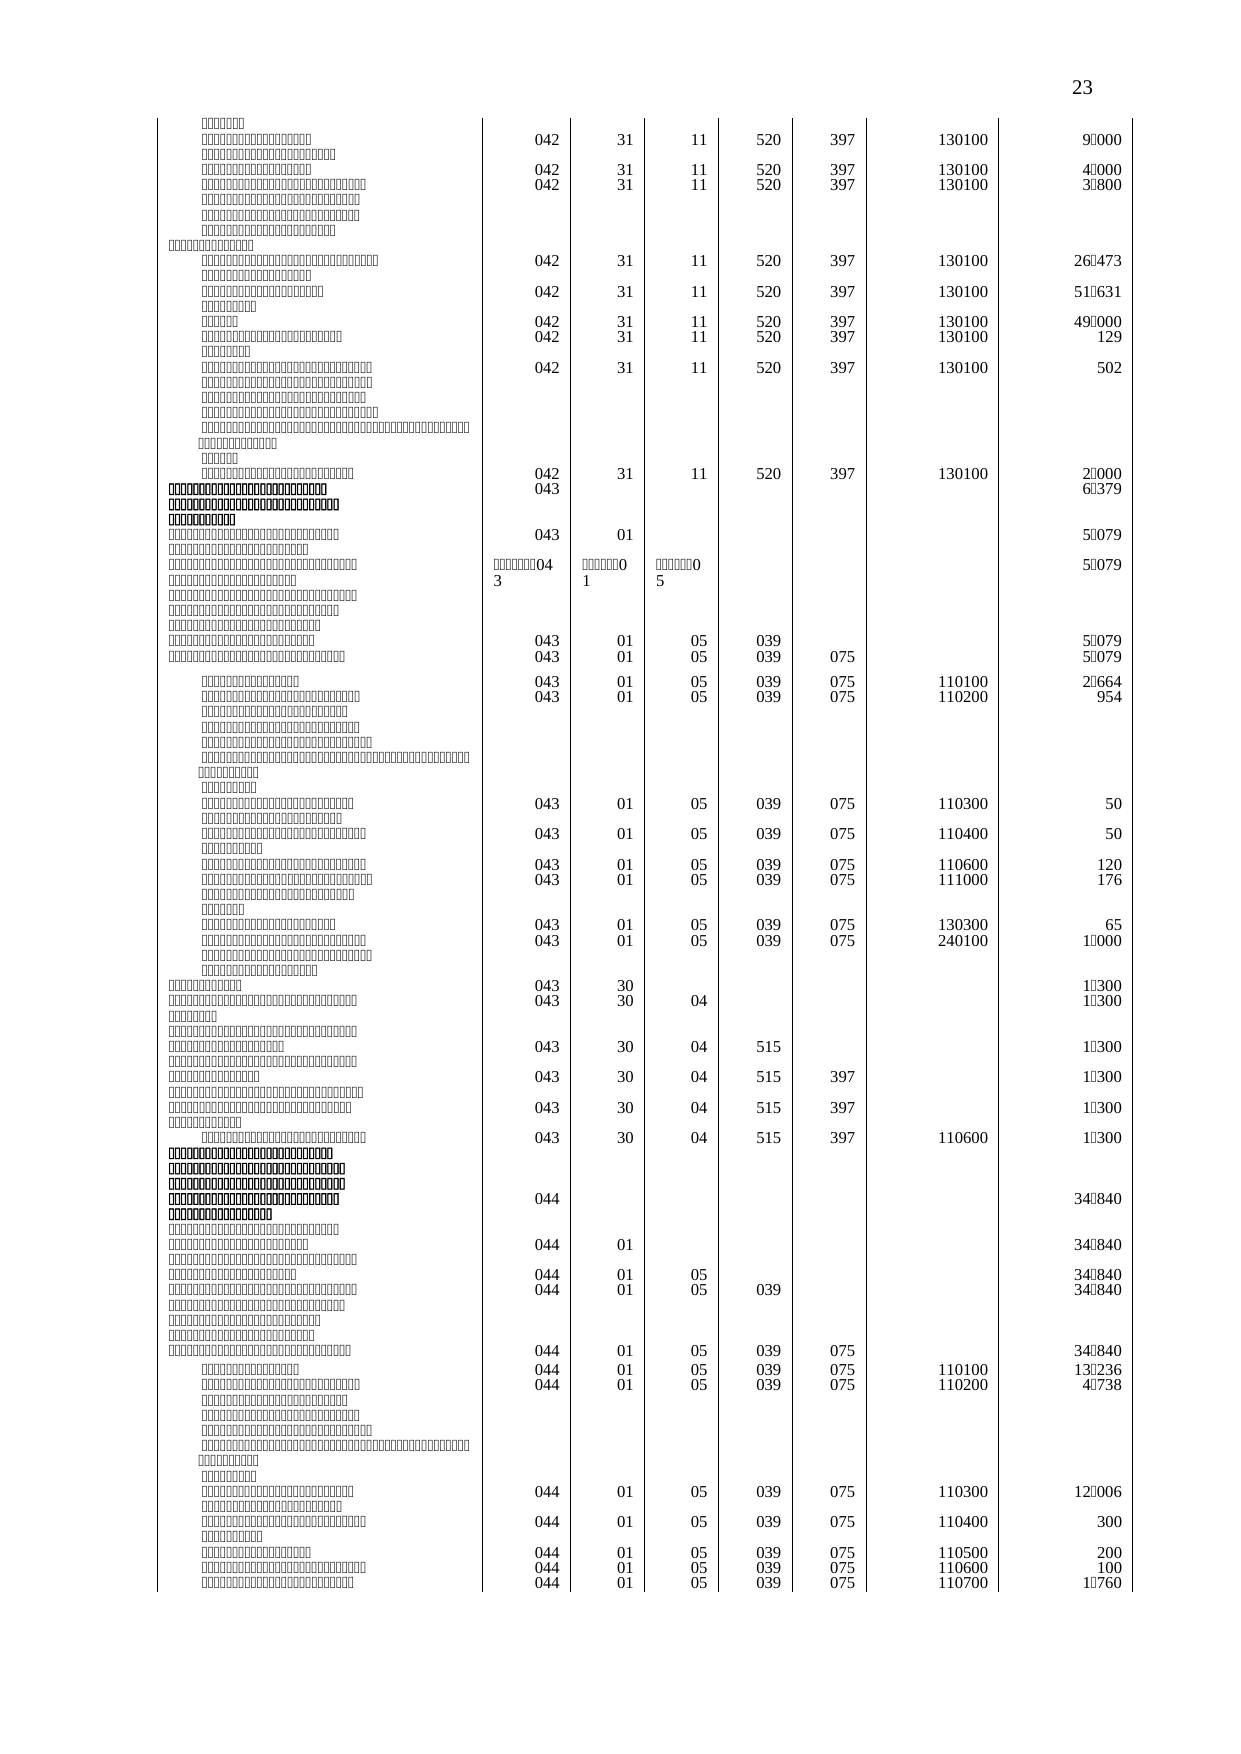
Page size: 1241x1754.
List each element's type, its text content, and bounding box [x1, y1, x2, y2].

table_cell  [571, 133, 644, 164]
table_cell  [999, 1087, 1132, 1132]
table_cell    [158, 935, 482, 980]
table_cell    [158, 1087, 482, 1132]
table_cell [1133, 331, 1163, 361]
table_cell   [158, 559, 482, 589]
table_cell [793, 1148, 866, 1223]
table_cell [1133, 1087, 1163, 1132]
table_cell  [719, 590, 792, 650]
table_cell  [999, 361, 1132, 468]
table_cell  [158, 1577, 482, 1592]
table_cell  [999, 468, 1132, 483]
table_cell  [793, 1562, 866, 1577]
table_cell [1133, 1364, 1163, 1379]
table_cell  [158, 468, 482, 483]
table_cell [867, 1148, 998, 1223]
table_cell  [483, 559, 570, 589]
table_cell  [483, 691, 570, 798]
table_cell  [571, 1132, 644, 1147]
table_cell [1133, 468, 1163, 483]
table_cell  [645, 1577, 718, 1592]
table_cell  [719, 164, 792, 179]
table_cell  [719, 331, 792, 361]
table_cell  [793, 1379, 866, 1486]
table_cell  [999, 859, 1132, 874]
table_cell [867, 650, 998, 676]
table_cell  [645, 1056, 718, 1087]
table_cell [719, 1224, 792, 1254]
table_cell [483, 118, 570, 133]
table_cell [793, 301, 866, 316]
table_cell  [158, 285, 482, 301]
table_cell  [719, 1132, 792, 1147]
table_cell  [645, 468, 718, 483]
table_cell  [719, 828, 792, 858]
table_cell  [719, 468, 792, 483]
table_cell [719, 1148, 792, 1223]
table_cell  [719, 935, 792, 980]
table_cell  [793, 828, 866, 858]
table_cell [1133, 1345, 1163, 1364]
table_cell  [645, 1364, 718, 1379]
table_cell  [999, 1547, 1132, 1562]
table_cell [867, 590, 998, 650]
table_cell  [571, 1562, 644, 1577]
table_cell   [158, 1516, 482, 1547]
table_cell  [867, 919, 998, 934]
table_cell [1133, 1486, 1163, 1516]
table_cell  [719, 133, 792, 164]
table_cell [1133, 316, 1163, 331]
table_cell  [793, 179, 866, 255]
table_cell  [867, 691, 998, 798]
table_cell  [867, 1562, 998, 1577]
table_cell  [719, 859, 792, 874]
table_cell  [571, 179, 644, 255]
table_cell [1133, 874, 1163, 919]
table_cell  [999, 1516, 1132, 1547]
table_cell  [793, 1486, 866, 1516]
table_cell    [158, 874, 482, 919]
table_cell [867, 1056, 998, 1087]
table_cell  [645, 935, 718, 980]
table_cell  [483, 1087, 570, 1132]
table_cell [1133, 1379, 1163, 1486]
table_cell  [999, 331, 1132, 361]
table_cell [867, 1026, 998, 1056]
table_cell  [719, 676, 792, 691]
table_cell [645, 529, 718, 559]
table_cell  [483, 255, 570, 285]
table_cell [867, 1087, 998, 1132]
table_cell  [999, 179, 1132, 255]
table_cell  [645, 919, 718, 934]
table_cell  [999, 935, 1132, 980]
table_cell  [645, 331, 718, 361]
table_cell  [645, 1516, 718, 1547]
table_cell  [483, 1132, 570, 1147]
table_cell  [719, 1562, 792, 1577]
table_cell  [793, 935, 866, 980]
table_cell  [719, 361, 792, 468]
table_cell  [793, 919, 866, 934]
table_cell  [867, 1364, 998, 1379]
table_cell [1133, 483, 1163, 529]
table_cell  [158, 1132, 482, 1147]
table_cell  [571, 255, 644, 285]
table_cell  [793, 1577, 866, 1592]
table_cell  [867, 331, 998, 361]
table_cell  [571, 1284, 644, 1345]
table_cell   [158, 255, 482, 285]
table_cell [867, 1224, 998, 1254]
table_cell  [999, 650, 1132, 676]
table_cell [867, 995, 998, 1026]
table_cell  [645, 316, 718, 331]
table_cell  [999, 919, 1132, 934]
table_cell  [483, 529, 570, 559]
table_cell [1133, 1148, 1163, 1223]
table_cell  [483, 1026, 570, 1056]
table_cell  [571, 285, 644, 301]
table_cell   [158, 995, 482, 1026]
table_cell  [719, 1379, 792, 1486]
table_cell  [483, 468, 570, 483]
table_cell  [719, 798, 792, 828]
table_cell  [999, 285, 1132, 301]
table_cell [1133, 133, 1163, 164]
table_cell [1133, 179, 1163, 255]
table_cell  [483, 164, 570, 179]
table_cell  [867, 676, 998, 691]
table_cell  [483, 133, 570, 164]
table_cell [645, 1224, 718, 1254]
table_cell  [793, 1132, 866, 1147]
table_cell  [645, 676, 718, 691]
table_cell  [867, 874, 998, 919]
table_cell  [483, 331, 570, 361]
table_cell  [999, 1486, 1132, 1516]
table_cell  [483, 316, 570, 331]
table_cell [719, 301, 792, 316]
table_cell  [645, 650, 718, 676]
table_cell [999, 301, 1132, 316]
table_cell  [719, 1547, 792, 1562]
table_cell [645, 301, 718, 316]
table_cell [867, 118, 998, 133]
table_cell  [793, 133, 866, 164]
table_cell [571, 1148, 644, 1223]
table_cell  [999, 164, 1132, 179]
table_cell  [867, 255, 998, 285]
table_cell  [999, 874, 1132, 919]
table_cell       [158, 691, 482, 798]
table_cell [793, 118, 866, 133]
table_cell [1133, 1577, 1163, 1592]
table_cell  [719, 874, 792, 919]
table_cell [1133, 1547, 1163, 1562]
table_cell [1133, 676, 1163, 691]
table_cell  [158, 301, 482, 316]
table_cell  [719, 1577, 792, 1592]
table_cell  [483, 361, 570, 468]
table_cell [793, 483, 866, 529]
table_cell  [571, 1379, 644, 1486]
table_cell  [645, 874, 718, 919]
table_cell  [793, 1547, 866, 1562]
table_cell  [645, 1026, 718, 1056]
table_cell [1133, 285, 1163, 301]
table_cell [1133, 995, 1163, 1026]
table_cell  [999, 529, 1132, 559]
table_cell  [793, 874, 866, 919]
table_cell  [483, 650, 570, 676]
table_cell  [645, 1345, 718, 1364]
table_cell [1133, 919, 1163, 934]
table_cell  [571, 919, 644, 934]
table_cell  [645, 828, 718, 858]
table_cell  [867, 468, 998, 483]
table_cell [571, 483, 644, 529]
table_cell  [158, 1345, 482, 1364]
table_cell  [999, 316, 1132, 331]
table_cell  [158, 859, 482, 874]
table_cell [999, 118, 1132, 133]
table_cell [1133, 980, 1163, 995]
table_cell  [571, 559, 644, 589]
table_cell  [645, 1254, 718, 1284]
table_cell [1133, 1516, 1163, 1547]
table_cell  [719, 1516, 792, 1547]
table_cell  [645, 995, 718, 1026]
table_cell [1133, 118, 1163, 133]
table_cell  [571, 331, 644, 361]
table_cell [1133, 1224, 1163, 1254]
table_cell  [793, 468, 866, 483]
table_cell  [719, 691, 792, 798]
table_cell  [158, 1364, 482, 1379]
table_cell  [158, 919, 482, 934]
table_cell   [158, 1056, 482, 1087]
table_cell  [483, 1364, 570, 1379]
table_cell  [571, 935, 644, 980]
table_cell  [645, 1562, 718, 1577]
table_cell  [483, 590, 570, 650]
table_cell  [571, 1345, 644, 1364]
table_cell [1133, 1562, 1163, 1577]
table_cell [571, 118, 644, 133]
table_cell  [867, 1486, 998, 1516]
table_cell  [867, 285, 998, 301]
table_cell  [999, 676, 1132, 691]
table_cell  [158, 164, 482, 179]
table_cell  [719, 1056, 792, 1087]
table_cell [1133, 828, 1163, 858]
table_cell  [571, 859, 644, 874]
table_cell  [999, 1345, 1132, 1364]
table_cell  [571, 650, 644, 676]
table_cell  [867, 179, 998, 255]
table_cell  [645, 164, 718, 179]
table_cell [793, 529, 866, 559]
table_cell  [999, 1026, 1132, 1056]
table_cell  [645, 361, 718, 468]
table_cell  [719, 1087, 792, 1132]
table_cell  [645, 859, 718, 874]
table_cell [719, 529, 792, 559]
table_cell  [867, 935, 998, 980]
table_cell  [793, 691, 866, 798]
table_cell [719, 980, 792, 995]
table_cell  [867, 316, 998, 331]
table_cell [645, 1148, 718, 1223]
table_cell  [793, 798, 866, 828]
table_cell [483, 301, 570, 316]
table_cell  [645, 590, 718, 650]
table_cell  [571, 1224, 644, 1254]
table_cell  [483, 1516, 570, 1547]
table_cell  [999, 1284, 1132, 1345]
table_cell  [793, 650, 866, 676]
table_cell  [571, 691, 644, 798]
table_cell  [483, 859, 570, 874]
table_cell [719, 995, 792, 1026]
table_cell  [483, 1254, 570, 1284]
table_cell  [999, 133, 1132, 164]
table_cell  [158, 980, 482, 995]
table_cell  [571, 1547, 644, 1562]
table_cell  [571, 1516, 644, 1547]
table_cell [1133, 590, 1163, 650]
table_cell  [571, 164, 644, 179]
table_cell  [571, 1486, 644, 1516]
table_cell  [645, 798, 718, 828]
table_cell  [483, 935, 570, 980]
table_cell [1133, 1284, 1163, 1345]
table_cell [867, 529, 998, 559]
table_cell [793, 1254, 866, 1284]
table_cell  [571, 316, 644, 331]
table_cell      [158, 1148, 482, 1223]
table_cell  [571, 980, 644, 995]
table_cell  [158, 118, 482, 133]
table_cell  [793, 1364, 866, 1379]
table_cell  [483, 285, 570, 301]
table_cell  [158, 650, 482, 676]
table_cell  [719, 650, 792, 676]
table_cell [1133, 301, 1163, 316]
table_cell [1133, 650, 1163, 676]
table_cell [867, 1345, 998, 1364]
table_cell  [867, 361, 998, 468]
table_cell  [999, 1364, 1132, 1379]
table_cell  [867, 859, 998, 874]
table_cell  [645, 1087, 718, 1132]
table_cell     [158, 1284, 482, 1345]
table_cell  [793, 676, 866, 691]
table_cell       [158, 361, 482, 468]
table_cell [719, 559, 792, 589]
table_cell  [645, 691, 718, 798]
table_cell  [483, 919, 570, 934]
table_cell  [999, 1224, 1132, 1254]
table_cell  [645, 285, 718, 301]
table_cell  [999, 483, 1132, 529]
table_cell  [867, 133, 998, 164]
table_cell [1133, 1254, 1163, 1284]
table_cell [867, 483, 998, 529]
table_cell  [793, 1516, 866, 1547]
table_cell  [793, 361, 866, 468]
table_cell [1133, 255, 1163, 285]
table_cell  [571, 676, 644, 691]
table_cell   [158, 1224, 482, 1254]
table_cell  [483, 995, 570, 1026]
table_cell  [999, 1577, 1132, 1592]
table_cell   [158, 529, 482, 559]
table_cell [1133, 361, 1163, 468]
table_cell  [645, 559, 718, 589]
table_cell  [999, 1132, 1132, 1147]
table_cell  [867, 1516, 998, 1547]
table_cell       [158, 1379, 482, 1486]
table_cell  [483, 1284, 570, 1345]
table_cell  [571, 529, 644, 559]
table_cell [719, 483, 792, 529]
table_cell  [793, 316, 866, 331]
table_cell [867, 301, 998, 316]
table_cell  [645, 1547, 718, 1562]
table_cell [793, 590, 866, 650]
table_cell    [158, 483, 482, 529]
table_cell  [793, 255, 866, 285]
table_cell [793, 1224, 866, 1254]
table_cell  [571, 590, 644, 650]
table_cell  [483, 676, 570, 691]
table_cell  [999, 255, 1132, 285]
table_cell  [867, 798, 998, 828]
table_cell  [483, 1224, 570, 1254]
table_cell [1133, 798, 1163, 828]
table_cell  [483, 828, 570, 858]
table_cell  [719, 1345, 792, 1364]
table_cell  [483, 980, 570, 995]
table_cell  [571, 1087, 644, 1132]
table_cell  [158, 676, 482, 691]
table_cell    ­  [158, 179, 482, 255]
table_cell [719, 118, 792, 133]
table_cell  [483, 1547, 570, 1562]
table_cell [571, 301, 644, 316]
table_cell  [999, 798, 1132, 828]
table_cell [793, 995, 866, 1026]
table_cell  [483, 798, 570, 828]
table_cell  [719, 1284, 792, 1345]
table_cell  [999, 1148, 1132, 1223]
table_cell [1133, 1132, 1163, 1147]
table_cell  [719, 1364, 792, 1379]
table_cell  [571, 995, 644, 1026]
table_cell  [867, 1547, 998, 1562]
table_cell  [645, 1379, 718, 1486]
table_cell  [719, 255, 792, 285]
table_cell  [645, 179, 718, 255]
table_cell  [719, 316, 792, 331]
table_cell  [793, 859, 866, 874]
table_cell  [999, 980, 1132, 995]
table_cell  [719, 1486, 792, 1516]
table_cell  [645, 255, 718, 285]
table_cell   [158, 1026, 482, 1056]
table_cell  [483, 1345, 570, 1364]
table_cell  [999, 1379, 1132, 1486]
table_cell  [719, 919, 792, 934]
table_cell [645, 118, 718, 133]
table_cell  [793, 285, 866, 301]
table_cell  [571, 361, 644, 468]
table_cell  [571, 1254, 644, 1284]
table_cell  [571, 798, 644, 828]
table_cell  [483, 1056, 570, 1087]
table_cell  [483, 483, 570, 529]
table_cell  [793, 1345, 866, 1364]
table_cell [1133, 164, 1163, 179]
table_cell  [867, 1577, 998, 1592]
table_cell  [483, 1562, 570, 1577]
table_cell  [158, 1547, 482, 1562]
table_cell  [793, 164, 866, 179]
table_cell   [158, 828, 482, 858]
table_cell  [793, 331, 866, 361]
table_cell  [645, 1486, 718, 1516]
table_cell [1133, 1056, 1163, 1087]
table_cell [793, 559, 866, 589]
table_cell  [999, 1254, 1132, 1284]
table_cell [793, 1026, 866, 1056]
table_cell  [483, 1486, 570, 1516]
table_cell [1133, 935, 1163, 980]
table_cell  [719, 1026, 792, 1056]
table_cell  [719, 179, 792, 255]
table_cell  [571, 1056, 644, 1087]
table_cell [867, 980, 998, 995]
table_cell  [645, 1132, 718, 1147]
table_cell   [158, 1486, 482, 1516]
table_cell  [571, 874, 644, 919]
table_cell     [158, 590, 482, 650]
table_cell  [645, 1284, 718, 1345]
table_cell  [793, 1056, 866, 1087]
table_cell  [158, 316, 482, 331]
table_cell [1133, 529, 1163, 559]
table_cell [793, 1284, 866, 1345]
table_cell  [999, 828, 1132, 858]
table_cell   [158, 331, 482, 361]
table_cell [645, 483, 718, 529]
table_cell  [793, 1087, 866, 1132]
table_cell  [483, 874, 570, 919]
table_cell   [158, 1254, 482, 1284]
table_cell [1133, 859, 1163, 874]
table_cell  [867, 1379, 998, 1486]
table_cell [1133, 559, 1163, 589]
table_cell  [483, 1379, 570, 1486]
table_cell  [999, 559, 1132, 589]
table_cell  [999, 590, 1132, 650]
table_cell [867, 559, 998, 589]
table_cell  [571, 1026, 644, 1056]
table_cell [1133, 691, 1163, 798]
table_cell [867, 1284, 998, 1345]
table_cell [867, 1254, 998, 1284]
table_cell  [999, 691, 1132, 798]
table_cell  [867, 164, 998, 179]
table_cell  [999, 1562, 1132, 1577]
table_cell  [571, 468, 644, 483]
table_cell  [645, 133, 718, 164]
table_cell [719, 1254, 792, 1284]
table_cell  [719, 285, 792, 301]
table_cell  [571, 828, 644, 858]
table_cell   [158, 798, 482, 828]
table_cell [793, 980, 866, 995]
table_cell [1133, 1026, 1163, 1056]
table_cell  [867, 828, 998, 858]
table_cell  [999, 995, 1132, 1026]
table_cell  [483, 179, 570, 255]
table_cell  [483, 1577, 570, 1592]
table_cell  [483, 1148, 570, 1223]
table_cell   [158, 133, 482, 164]
table_cell  [999, 1056, 1132, 1087]
table_cell  [571, 1364, 644, 1379]
table_cell  [571, 1577, 644, 1592]
table_cell  [158, 1562, 482, 1577]
table_cell [645, 980, 718, 995]
table_cell  [867, 1132, 998, 1147]
